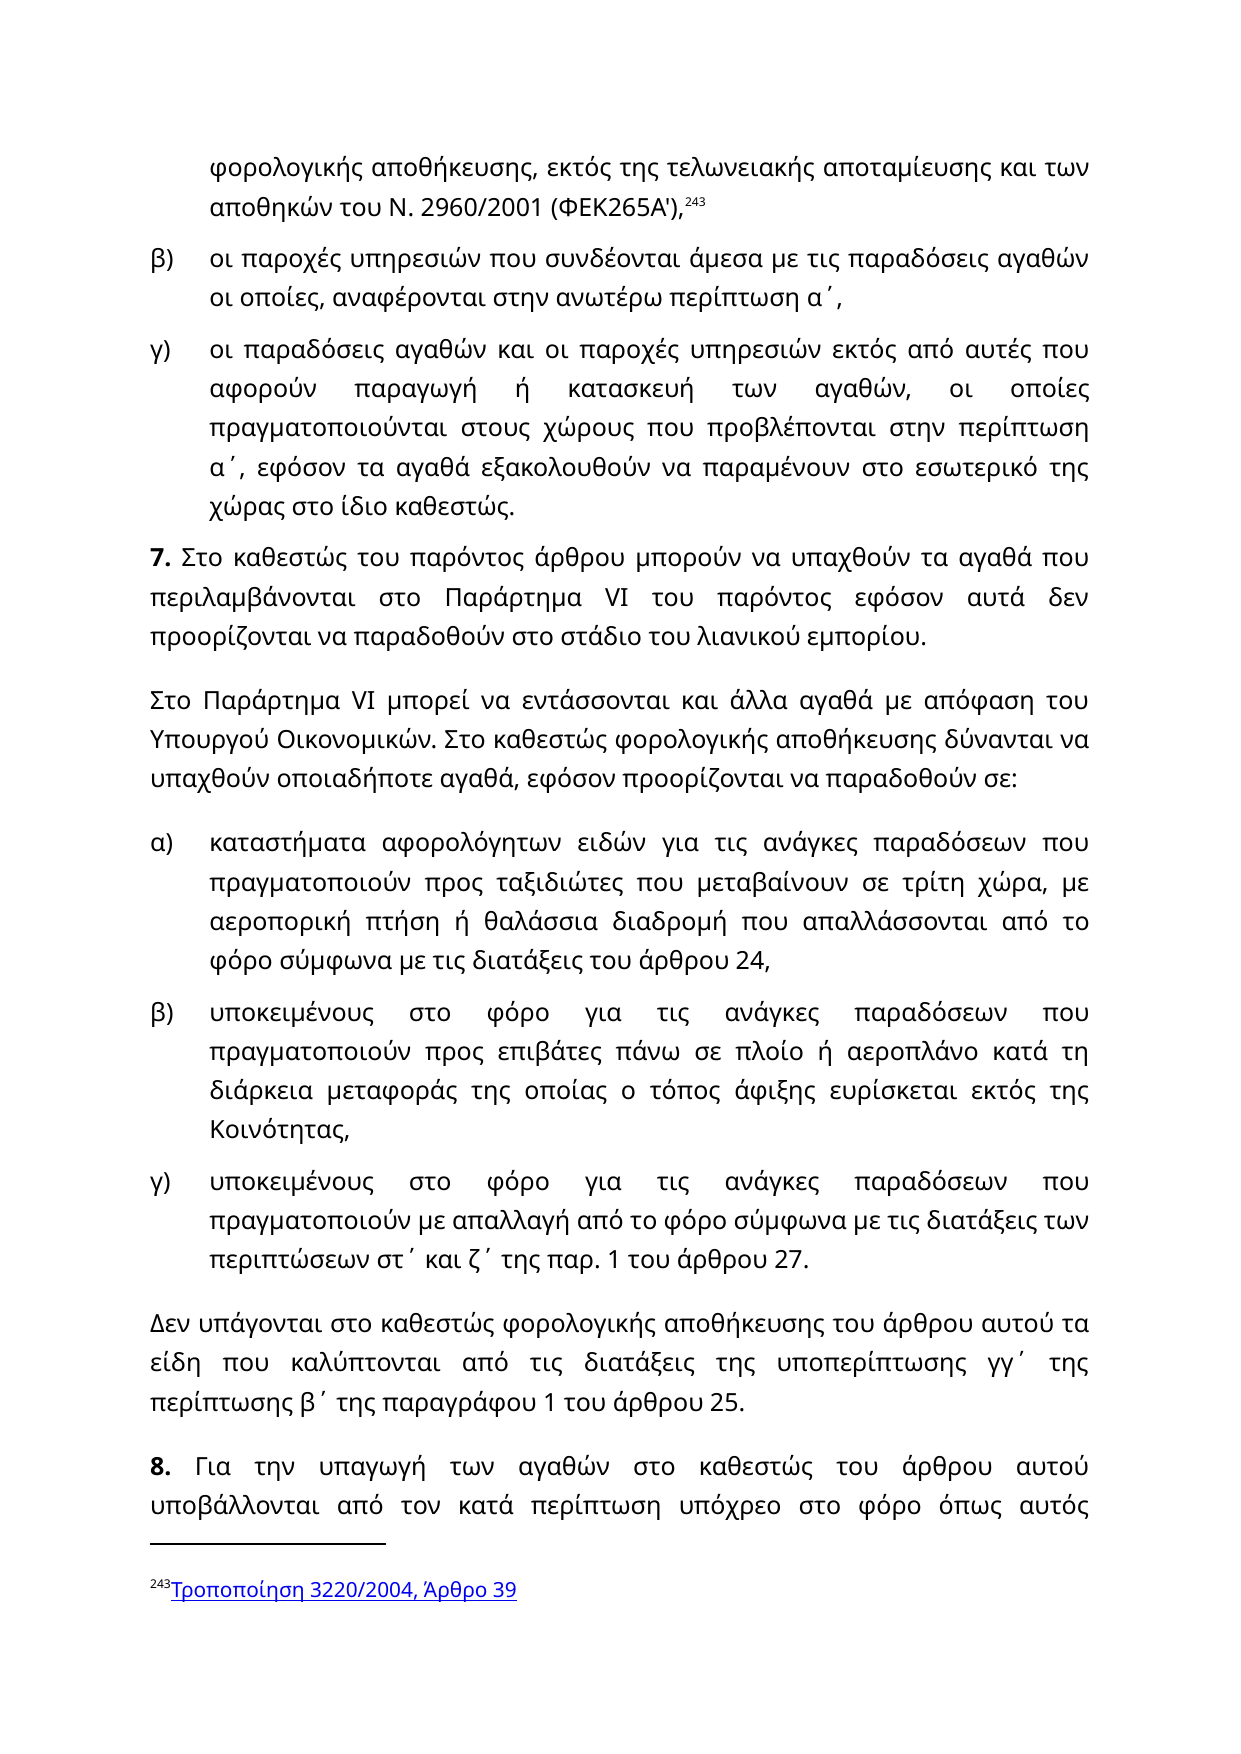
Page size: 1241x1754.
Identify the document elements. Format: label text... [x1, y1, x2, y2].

text 8. Για την υπαγωγή των αγαθών στο καθεστώς του άρθρου αυτού υποβάλλονται από τον κατά περίπτωση υπόχρεο στο φόρο όπως αυτός [150, 1448, 1090, 1522]
list β) υποκειμένους στο φόρο για τις ανάγκες παραδόσεων που πραγματοποιούν προς επιβάτες πάνω σε πλοίο ή αεροπλάνο κατά τη διάρκεια μεταφοράς της οποίας ο τόπος άφιξης ευρίσκεται εκτός της Κοινότητας, [150, 994, 1090, 1146]
list γ) υποκειμένους στο φόρο για τις ανάγκες παραδόσεων που πραγματοποιούν με απαλλαγή από το φόρο σύμφωνα με τις διατάξεις των περιπτώσεων στ΄ και ζ΄ της παρ. 1 του άρθρου 27. [150, 1163, 1090, 1276]
text Στο Παράρτημα VI μπορεί να εντάσσονται και άλλα αγαθά με απόφαση του Υπουργού Οικονομικών. Στο καθεστώς φορολογικής αποθήκευσης δύνανται να υπαχθούν οποιαδήποτε αγαθά, εφόσον προορίζονται να παραδοθούν σε: [150, 682, 1090, 795]
list β) οι παροχές υπηρεσιών που συνδέονται άμεσα με τις παραδόσεις αγαθών οι οποίες, αναφέρονται στην ανωτέρω περίπτωση α΄, [150, 241, 1090, 314]
text Τροποποίηση 3220/2004, Άρθρο 39 [150, 1576, 1090, 1604]
text 7. Στο καθεστώς του παρόντος άρθρου μπορούν να υπαχθούν τα αγαθά που περιλαμβάνονται στο Παράρτημα VI του παρόντος εφόσον αυτά δεν προορίζονται να παραδοθούν στο στάδιο του λιανικού εμπορίου. [150, 540, 1090, 652]
text Δεν υπάγονται στο καθεστώς φορολογικής αποθήκευσης του άρθρου αυτού τα είδη που καλύπτονται από τις διατάξεις της υποπερίπτωσης γγ΄ της περίπτωσης β΄ της παραγράφου 1 του άρθρου 25. [150, 1306, 1090, 1418]
list α) καταστήματα αφορολόγητων ειδών για τις ανάγκες παραδόσεων που πραγματοποιούν προς ταξιδιώτες που μεταβαίνουν σε τρίτη χώρα, με αεροπορική πτήση ή θαλάσσια διαδρομή που απαλλάσσονται από το φόρο σύμφωνα με τις διατάξεις του άρθρου 24, [150, 825, 1090, 977]
list φορολογικής αποθήκευσης, εκτός της τελωνειακής αποταμίευσης και των αποθηκών του Ν. 2960/2001 (ΦΕΚ265Α'), [150, 150, 1090, 223]
list γ) οι παραδόσεις αγαθών και οι παροχές υπηρεσιών εκτός από αυτές που αφορούν παραγωγή ή κατασκευή των αγαθών, οι οποίες πραγματοποιούνται στους χώρους που προβλέπονται στην περίπτωση α΄, εφόσον τα αγαθά εξακολουθούν να παραμένουν στο εσωτερικό της χώρας στο ίδιο καθεστώς. [150, 332, 1090, 522]
